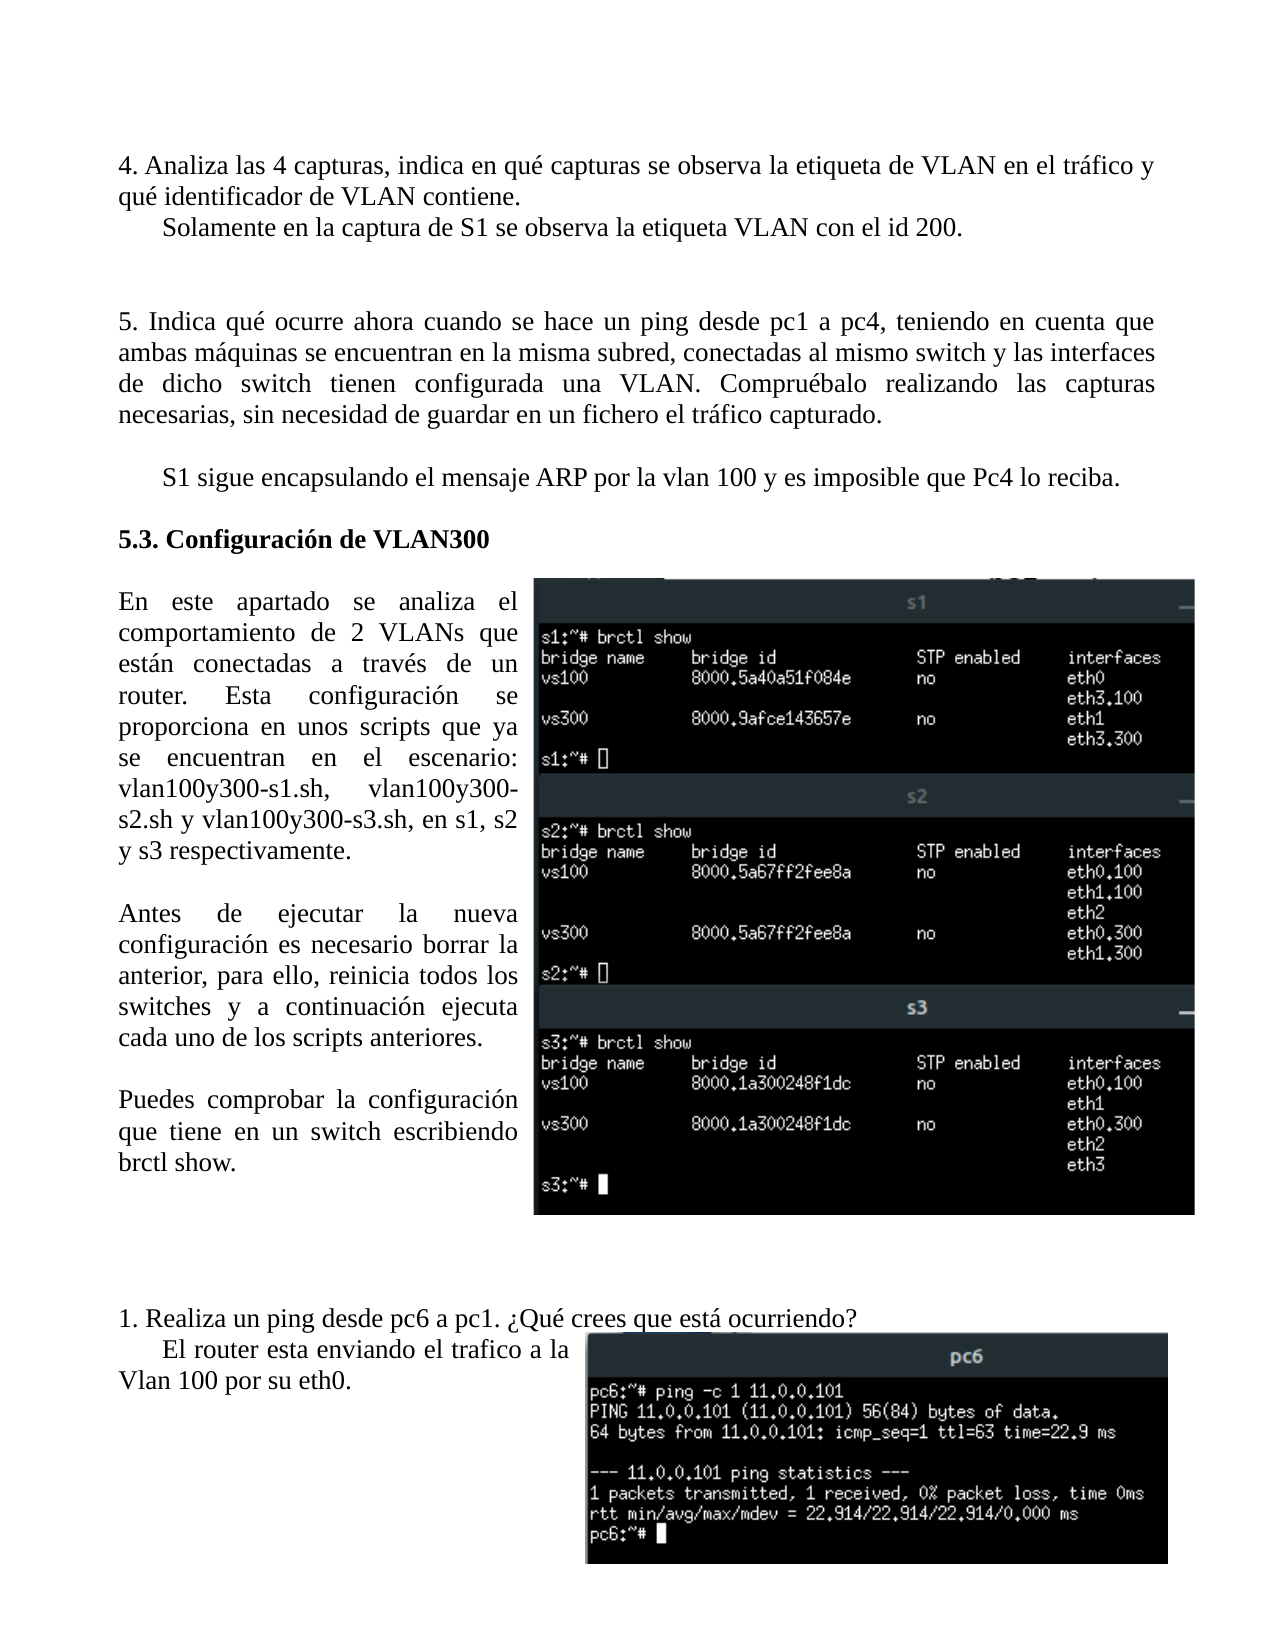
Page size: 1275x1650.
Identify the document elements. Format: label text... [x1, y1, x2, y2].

text El router esta enviando el trafico a la Vlan 100 por su eth0. [118, 1333, 585, 1395]
text En este apartado se analiza el comportamiento de 2 VLANs que están conectadas a través de un router. Esta configuración se proporciona en unos scripts que ya se encuentran en el escenario: vlan100y300-s1.sh, vlan100y300-s2.sh y vlan100y300-s3.sh, en s1, s2 y s3 respectivamente. [118, 585, 533, 866]
text 5. Indica qué ocurre ahora cuando se hace un ping desde pc1 a pc4, teniendo en cuenta que ambas máquinas se encuentran en la misma subred, conectadas al mismo switch y las interfaces de dicho switch tienen configurada una VLAN. Compruébalo realizando las capturas necesarias, sin necesidad de guardar en un fichero el tráfico capturado. [118, 305, 1157, 429]
picture [533, 578, 1195, 1215]
text Antes de ejecutar la nueva configuración es necesario borrar la anterior, para ello, reinicia todos los switches y a continuación ejecuta cada uno de los scripts anteriores. [118, 897, 533, 1052]
picture [585, 1332, 1168, 1564]
text 1. Realiza un ping desde pc6 a pc1. ¿Qué crees que está ocurriendo? [118, 1302, 1157, 1333]
text S1 sigue encapsulando el mensaje ARP por la vlan 100 y es imposible que Pc4 lo reciba. [118, 461, 1157, 492]
text Solamente en la captura de S1 se observa la etiqueta VLAN con el id 200. [118, 212, 1157, 243]
text 5.3. Configuración de VLAN300 [118, 523, 1157, 554]
text 4. Analiza las 4 capturas, indica en qué capturas se observa la etiqueta de VLAN en el tráfico y qué identificador de VLAN contiene. [118, 149, 1157, 212]
text Puedes comprobar la configuración que tiene en un switch escribiendo brctl show. [118, 1084, 533, 1177]
